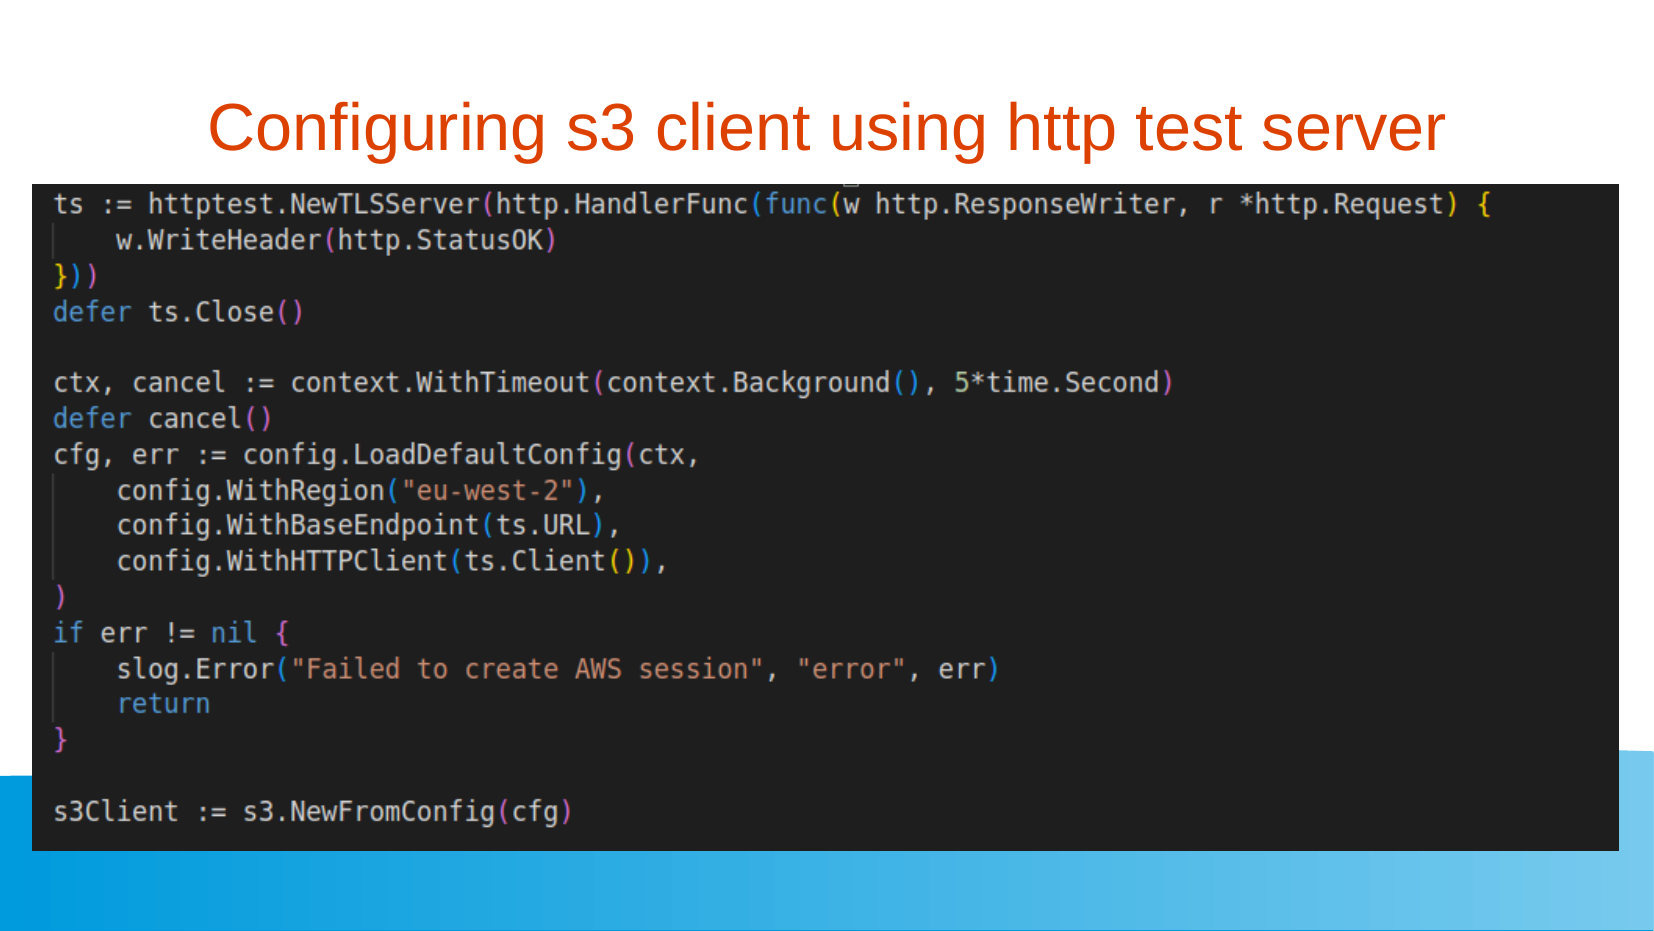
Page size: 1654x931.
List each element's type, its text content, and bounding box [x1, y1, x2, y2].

title Configuring s3 client using http test server [89, 38, 1567, 184]
picture [32, 184, 1619, 851]
